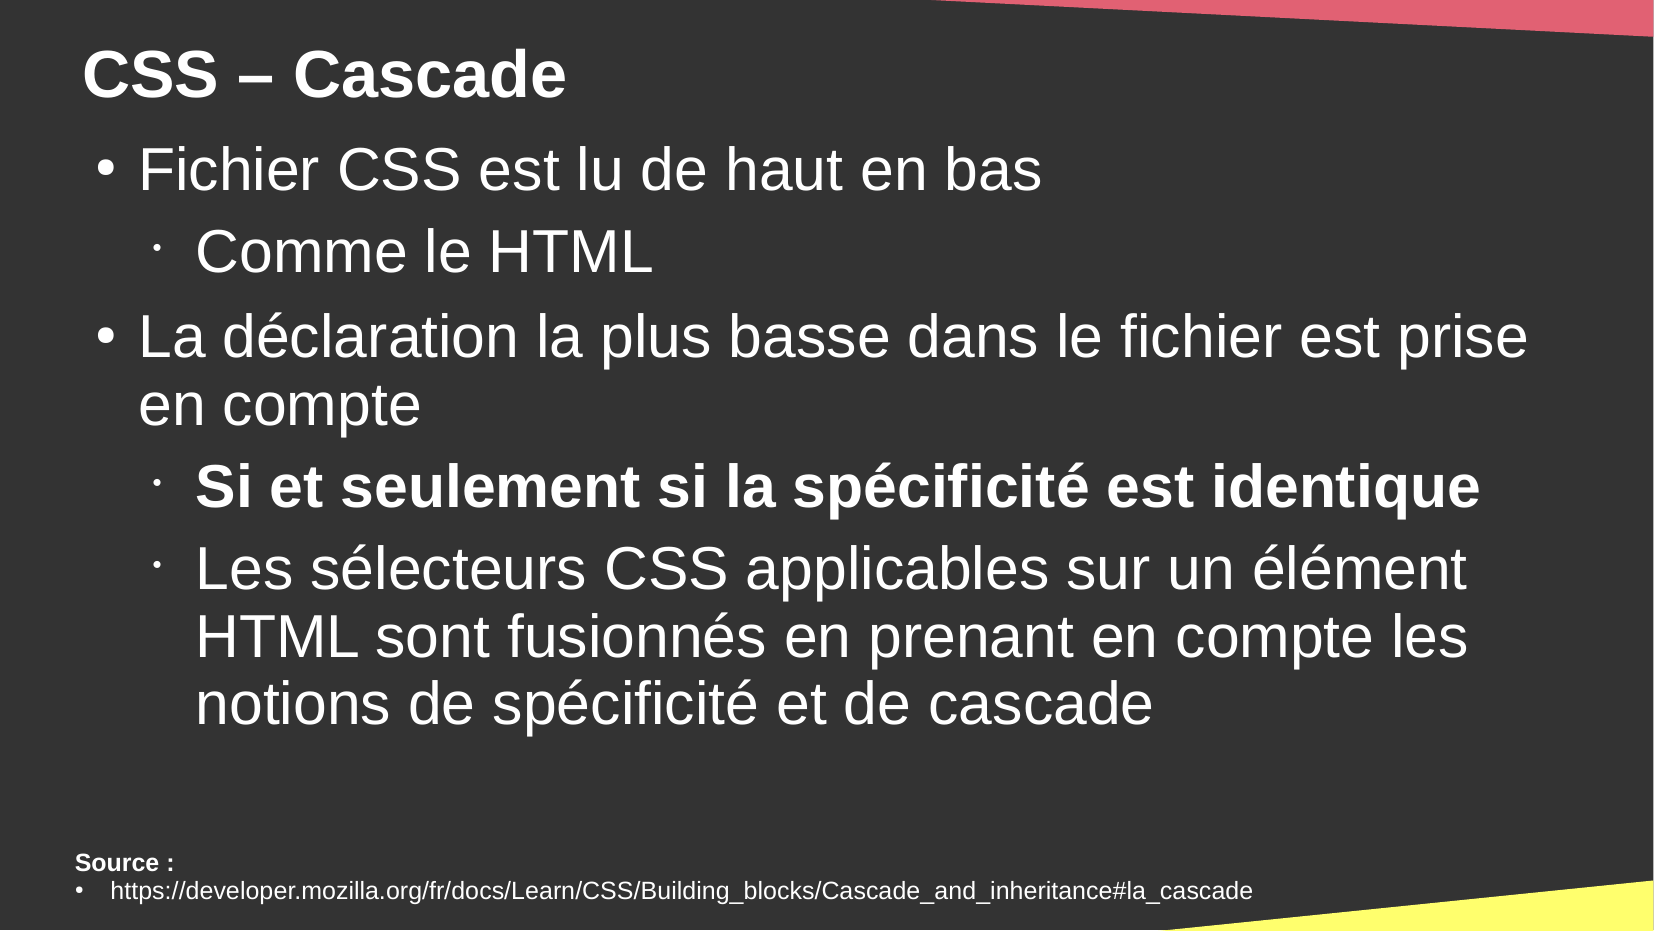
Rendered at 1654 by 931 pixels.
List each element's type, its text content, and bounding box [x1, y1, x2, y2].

title CSS – Cascade [82, 37, 1571, 122]
list Fichier CSS est lu de haut en bas Comme le HTML La déclaration la plus basse dans le fichier est prise en compte Si et seulement si la spécificité est identique Les sélecteurs CSS applicables sur un élément HTML sont fusionnés en prenant en compte les notions de spécificité et de cascade [80, 135, 1605, 745]
text_box Source : https://developer.mozilla.org/fr/docs/Learn/CSS/Building_blocks/Cascade_and_inheritance#la_cascade [60, 841, 1546, 913]
text_box [931, 0, 1654, 37]
text_box [1158, 880, 1654, 931]
